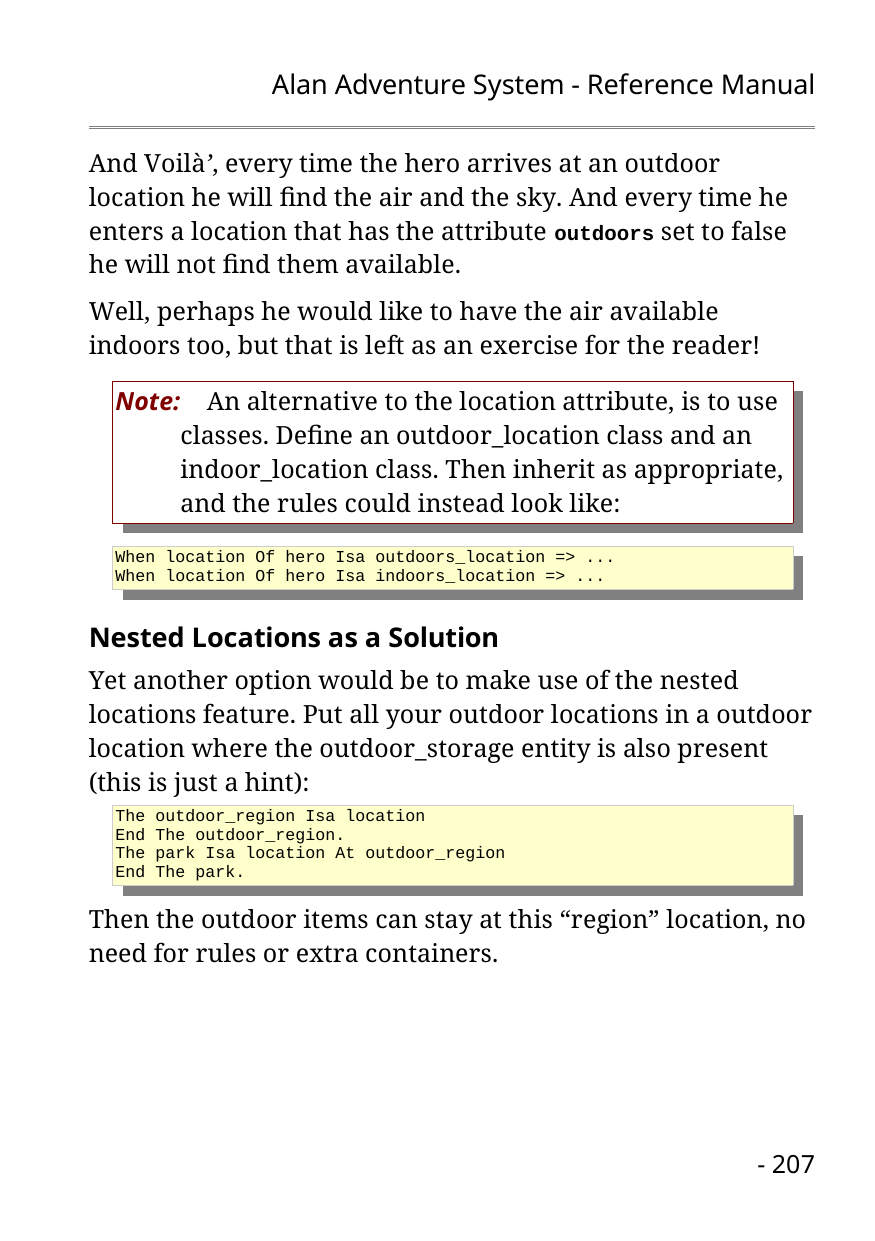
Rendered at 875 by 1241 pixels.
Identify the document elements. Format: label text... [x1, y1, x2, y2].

text Then the outdoor items can stay at this “region” location, no need for rules or extra containers. [88, 902, 815, 970]
text Yet another option would be to make use of the nested locations feature. Put all your outdoor locations in a outdoor location where the outdoor_storage entity is also present (this is just a hint): [88, 663, 815, 798]
text The outdoor_region Isa location End The outdoor_region. The park Isa location At outdoor_region End The park. [113, 806, 793, 885]
text And Voilà’, every time the hero arrives at an outdoor location he will find the air and the sky. And every time he enters a location that has the attribute out­doors set to false he will not find them available. [88, 146, 815, 281]
list An alternative to the location attribute, is to use classes. Define an outdoor_location class and an indoor_location class. Then inherit as appropriate, and the rules could instead look like: [113, 382, 793, 523]
subtitle Nested Locations as a Solution [88, 618, 815, 656]
text Well, perhaps he would like to have the air available indoors too, but that is left as an exercise for the reader! [88, 294, 815, 362]
text When location Of hero Isa outdoors_location => ... When location Of hero Isa indoors_location => ... [113, 547, 793, 589]
